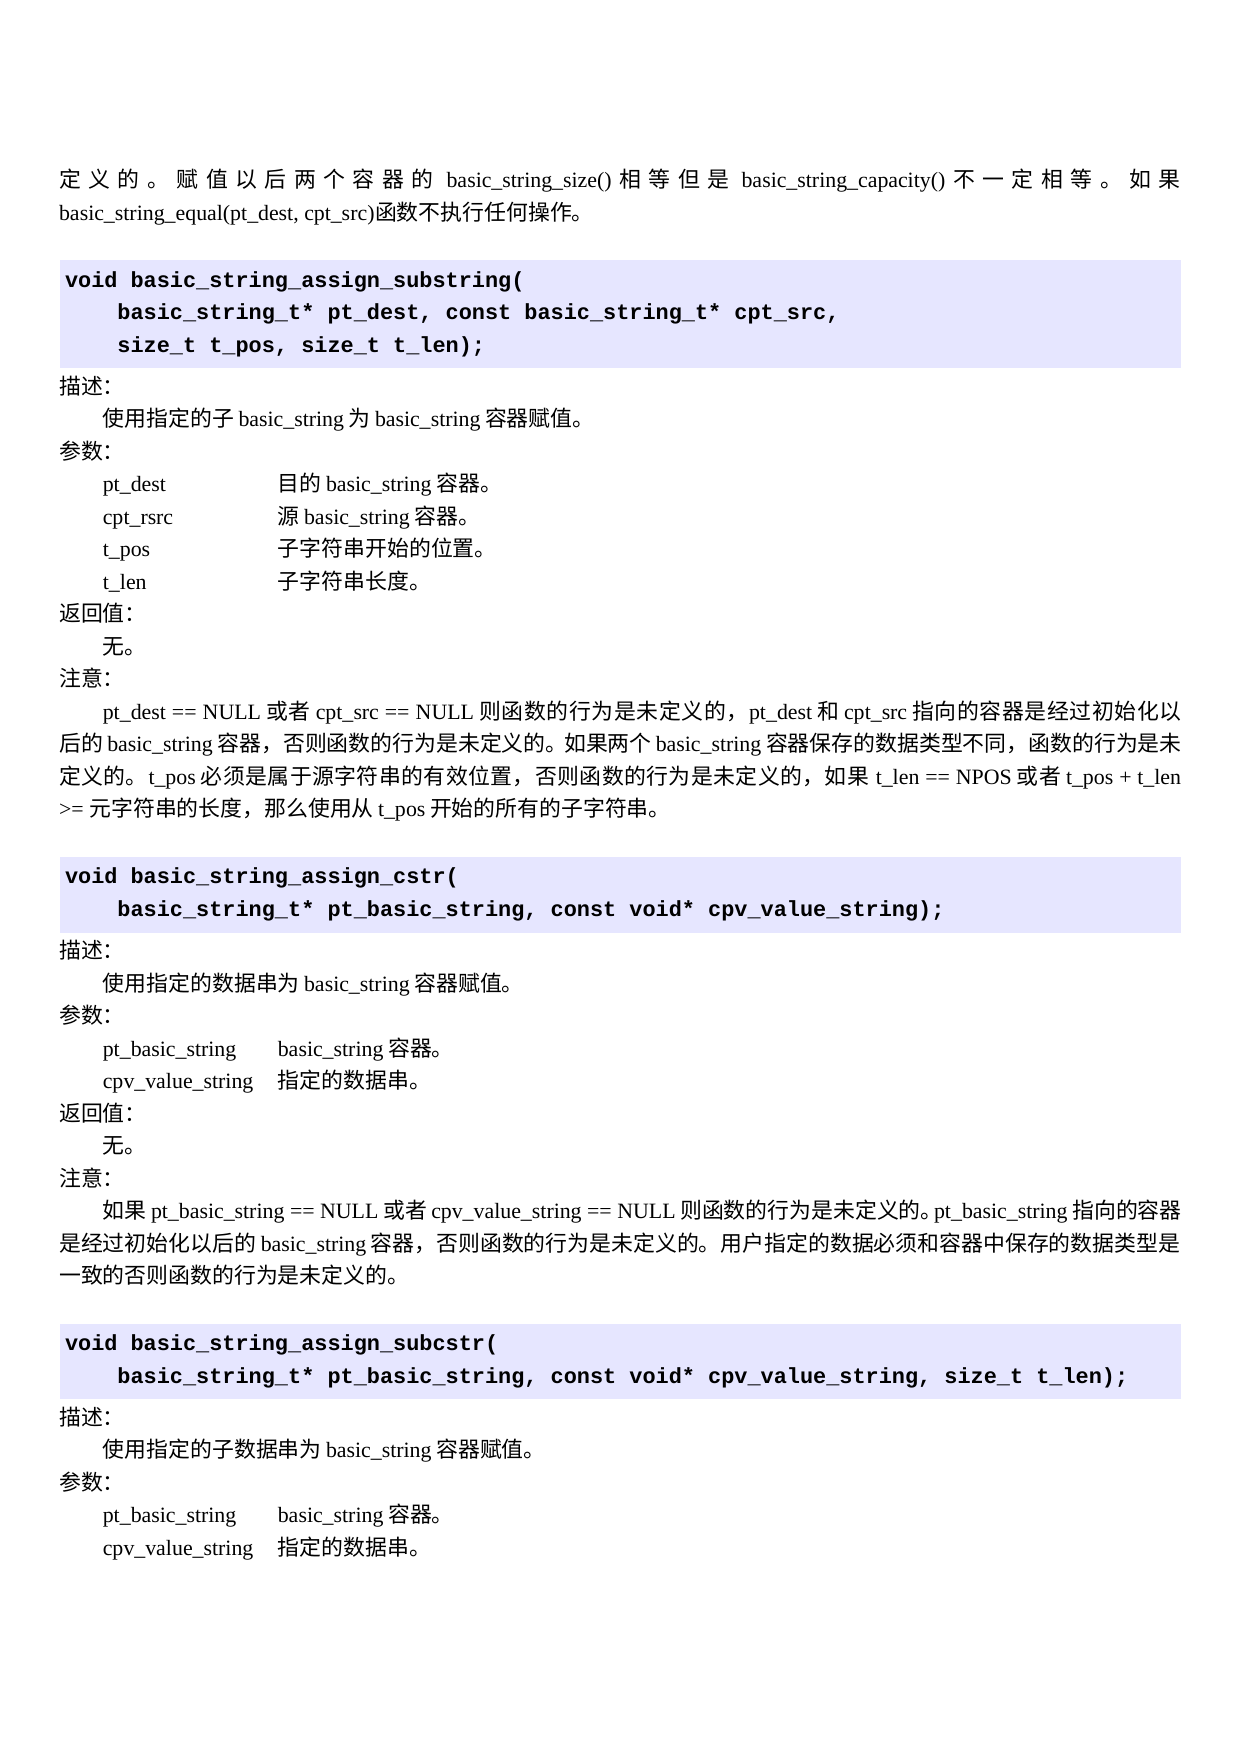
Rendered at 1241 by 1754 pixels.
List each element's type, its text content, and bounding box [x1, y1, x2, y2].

text 返回值： [59, 1095, 1181, 1128]
text cpt_rsrc 源basic_string容器。 [59, 498, 1181, 531]
text 使用指定的子basic_string为basic_string容器赋值。 [59, 401, 1181, 433]
text pt_basic_string basic_string容器。 [59, 1030, 1181, 1063]
text pt_basic_string basic_string容器。 [59, 1497, 1181, 1529]
text 描述： [59, 934, 1181, 965]
text 注意： [59, 1160, 1181, 1193]
text 定义的。赋值以后两个容器的basic_string_size()相等但是basic_string_capacity()不一定相等。如果basic_string_equal(pt_dest, cpt_src)函数不执行任何操作。 [59, 162, 1181, 227]
text 描述： [59, 1400, 1181, 1432]
text t_len 子字符串长度。 [59, 563, 1181, 596]
text 使用指定的数据串为basic_string容器赋值。 [59, 965, 1181, 998]
text 无。 [59, 628, 1181, 661]
text cpv_value_string 指定的数据串。 [59, 1529, 1181, 1562]
text t_pos 子字符串开始的位置。 [59, 531, 1181, 563]
text pt_dest 目的basic_string容器。 [59, 466, 1181, 498]
text 如果pt_basic_string == NULL或者cpv_value_string == NULL则函数的行为是未定义的。pt_basic_string指向的容器是经过初始化以后的basic_string容器，否则函数的行为是未定义的。用户指定的数据必须和容器中保存的数据类型是一致的否则函数的行为是未定义的。 [59, 1193, 1181, 1290]
text pt_dest == NULL或者cpt_src == NULL则函数的行为是未定义的，pt_dest和cpt_src指向的容器是经过初始化以后的basic_string容器，否则函数的行为是未定义的。如果两个basic_string容器保存的数据类型不同，函数的行为是未定义的。t_pos必须是属于源字符串的有效位置，否则函数的行为是未定义的，如果t_len == NPOS或者t_pos + t_len >= 元字符串的长度，那么使用从t_pos开始的所有的子字符串。 [59, 693, 1181, 823]
table_header void basic_string_assign_cstr( basic_string_t* pt_basic_string, const void* cpv_value_string); [60, 857, 1181, 933]
text 参数： [59, 998, 1181, 1030]
text cpv_value_string 指定的数据串。 [59, 1063, 1181, 1095]
text 无。 [59, 1128, 1181, 1160]
table_header void basic_string_assign_substring( basic_string_t* pt_dest, const basic_string_t* cpt_src, size_t t_pos, size_t t_len); [60, 260, 1181, 368]
text 描述： [59, 370, 1181, 401]
text 返回值： [59, 596, 1181, 628]
text 参数： [59, 433, 1181, 466]
table_header void basic_string_assign_subcstr( basic_string_t* pt_basic_string, const void* cpv_value_string, size_t t_len); [60, 1324, 1181, 1399]
text 使用指定的子数据串为basic_string容器赋值。 [59, 1432, 1181, 1464]
text 注意： [59, 661, 1181, 693]
text 参数： [59, 1464, 1181, 1497]
